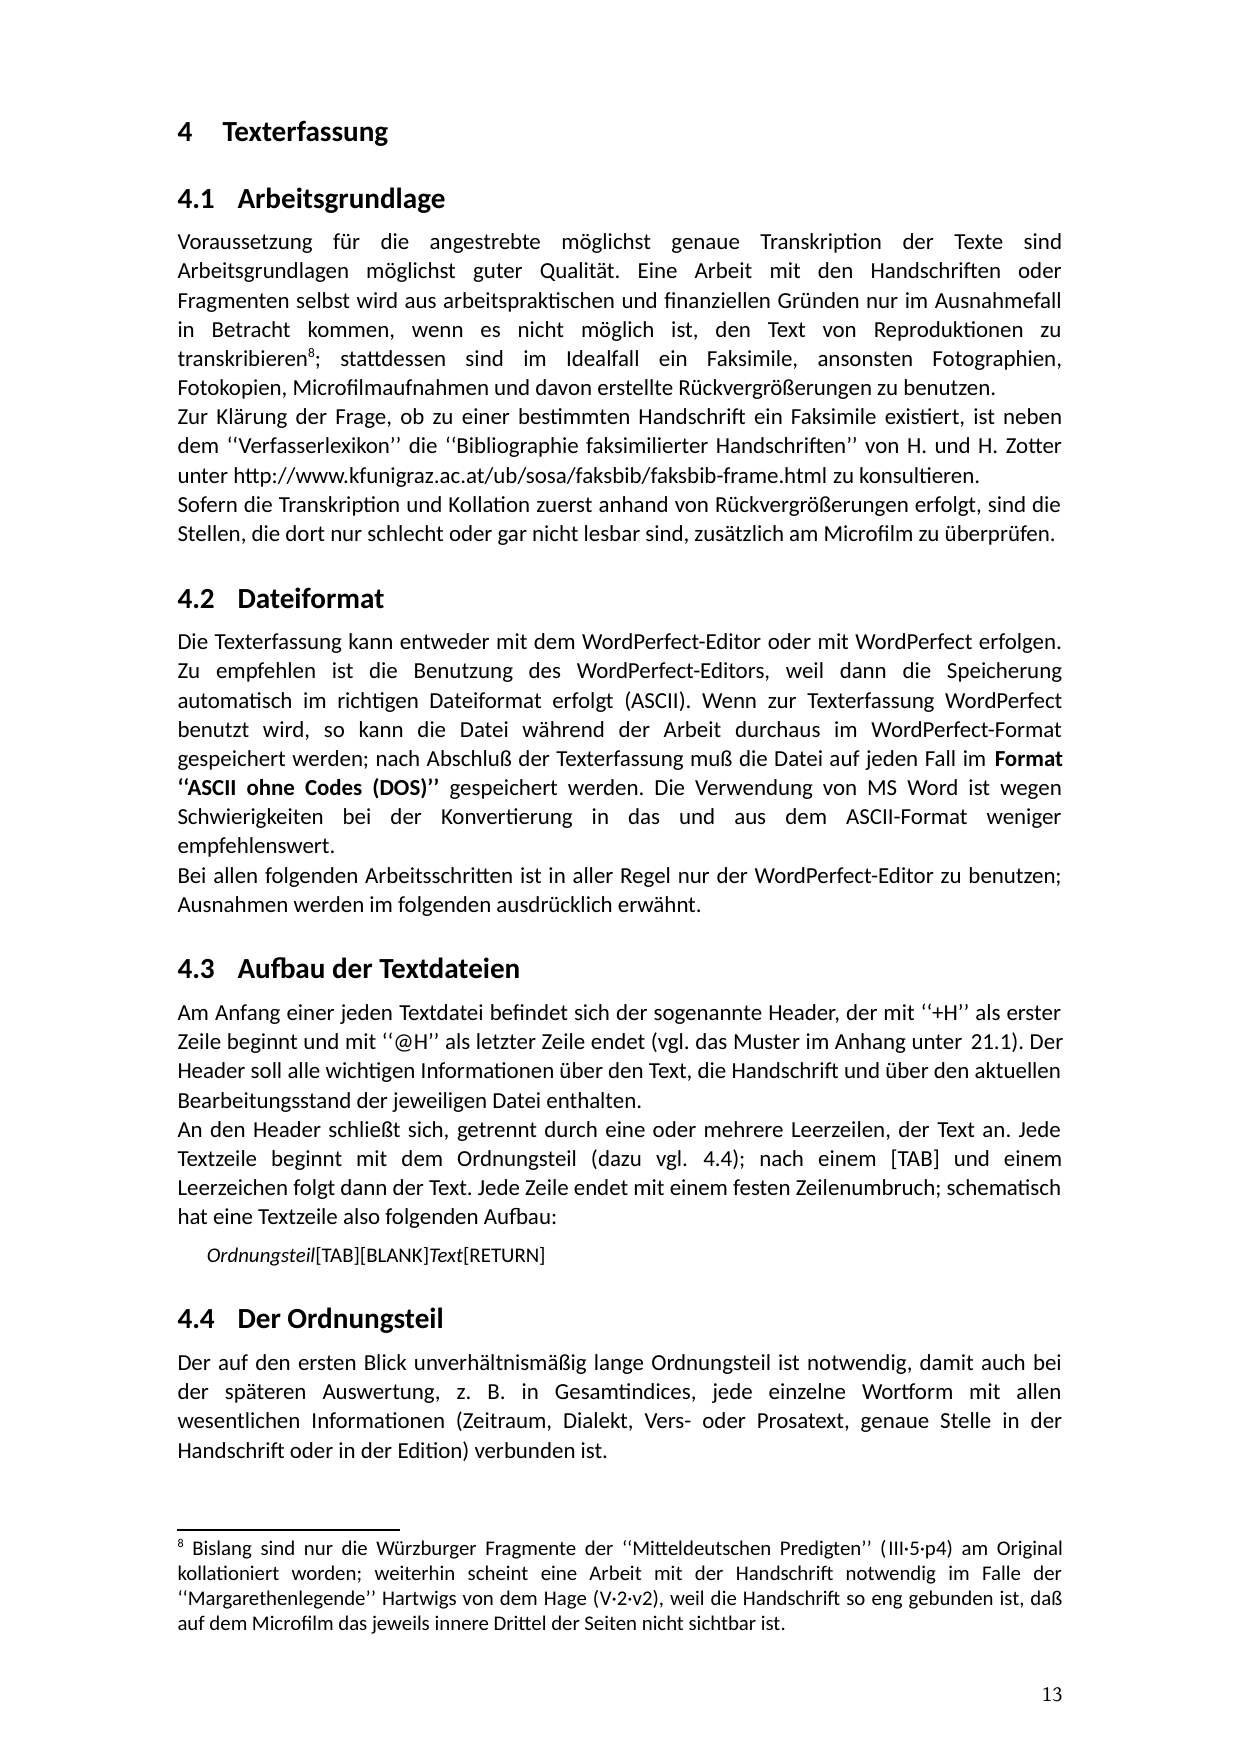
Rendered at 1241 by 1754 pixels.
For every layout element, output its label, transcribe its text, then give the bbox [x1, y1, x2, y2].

text Bei allen folgenden Arbeitsschritten ist in aller Regel nur der WordPerfect-Editor zu benutzen; Ausnahmen werden im folgenden ausdrücklich erwähnt. [177, 860, 1063, 918]
text Der auf den ersten Blick unverhältnismäßig lange Ordnungsteil ist notwendig, damit auch bei der späteren Auswertung, z. B. in Gesamtindices, jede einzelne Wortform mit allen wesentlichen Informationen (Zeitraum, Dialekt, Vers- oder Prosatext, genaue Stelle in der Handschrift oder in der Edition) verbunden ist. [177, 1347, 1063, 1464]
subtitle Arbeitsgrundlage [177, 185, 1063, 214]
subtitle Aufbau der Textdateien [177, 956, 1063, 985]
text Am Anfang einer jeden Textdatei befindet sich der sogenannte Header, der mit ‘‘+H’’ als erster Zeile beginnt und mit ‘‘@H’’ als letzter Zeile endet (vgl. das Muster im Anhang unter 21.1). Der Header soll alle wichtigen Informationen über den Text, die Handschrift und über den aktuellen Bearbeitungsstand der jeweiligen Datei enthalten. [177, 997, 1063, 1114]
text Voraussetzung für die angestrebte möglichst genaue Transkription der Texte sind Arbeitsgrundlagen möglichst guter Qualität. Eine Arbeit mit den Handschriften oder Fragmenten selbst wird aus arbeitspraktischen und finanziellen Gründen nur im Ausnahmefall in Betracht kommen, wenn es nicht möglich ist, den Text von Reproduktionen zu transkribieren; stattdessen sind im Idealfall ein Faksimile, ansonsten Fotographien, Fotokopien, Microfilmaufnahmen und davon erstellte Rückvergrößerungen zu benutzen. [177, 226, 1063, 401]
text Ordnungsteil[TAB][BLANK]Text[RETURN] [207, 1239, 1063, 1268]
text An den Header schließt sich, getrennt durch eine oder mehrere Leerzeilen, der Text an. Jede Textzeile beginnt mit dem Ordnungsteil (dazu vgl. 4.4); nach einem [TAB] und einem Leerzeichen folgt dann der Text. Jede Zeile endet mit einem festen Zeilenumbruch; schematisch hat eine Textzeile also folgenden Aufbau: [177, 1114, 1063, 1231]
text Sofern die Transkription und Kollation zuerst anhand von Rückvergrößerungen erfolgt, sind die Stellen, die dort nur schlecht oder gar nicht lesbar sind, zusätzlich am Microfilm zu überprüfen. [177, 489, 1063, 547]
text Zur Klärung der Frage, ob zu einer bestimmten Handschrift ein Faksimile existiert, ist neben dem ‘‘Verfasserlexikon’’ die ‘‘Bibliographie faksimilierter Handschriften’’ von H. und H. Zotter unter http://www.kfunigraz.ac.at/ub/sosa/faksbib/faksbib-frame.html zu konsultieren. [177, 401, 1063, 489]
text Die Texterfassung kann entweder mit dem WordPerfect-Editor oder mit WordPerfect erfolgen. Zu empfehlen ist die Benutzung des WordPerfect-Editors, weil dann die Speicherung automatisch im richtigen Dateiformat erfolgt (ASCII). Wenn zur Texterfassung WordPerfect benutzt wird, so kann die Datei während der Arbeit durchaus im WordPerfect-Format gespeichert werden; nach Abschluß der Texterfassung muß die Datei auf jeden Fall im Format ‘‘ASCII ohne Codes (DOS)’’ gespeichert werden. Die Verwendung von MS Word ist wegen Schwierigkeiten bei der Konvertierung in das und aus dem ASCII-Format weniger empfehlenswert. [177, 626, 1063, 860]
subtitle Dateiformat [177, 585, 1063, 614]
subtitle Der Ordnungsteil [177, 1306, 1063, 1335]
subtitle Texterfassung [177, 118, 1063, 147]
text Bislang sind nur die Würzburger Fragmente der ‘‘Mitteldeutschen Predigten’’ (III·5·p4) am Original kollationiert worden; weiterhin scheint eine Arbeit mit der Handschrift notwendig im Falle der ‘‘Margarethenlegende’’ Hartwigs von dem Hage (V·2·v2), weil die Handschrift so eng gebunden ist, daß auf dem Microfilm das jeweils innere Drittel der Seiten nicht sichtbar ist. [177, 1536, 1063, 1636]
